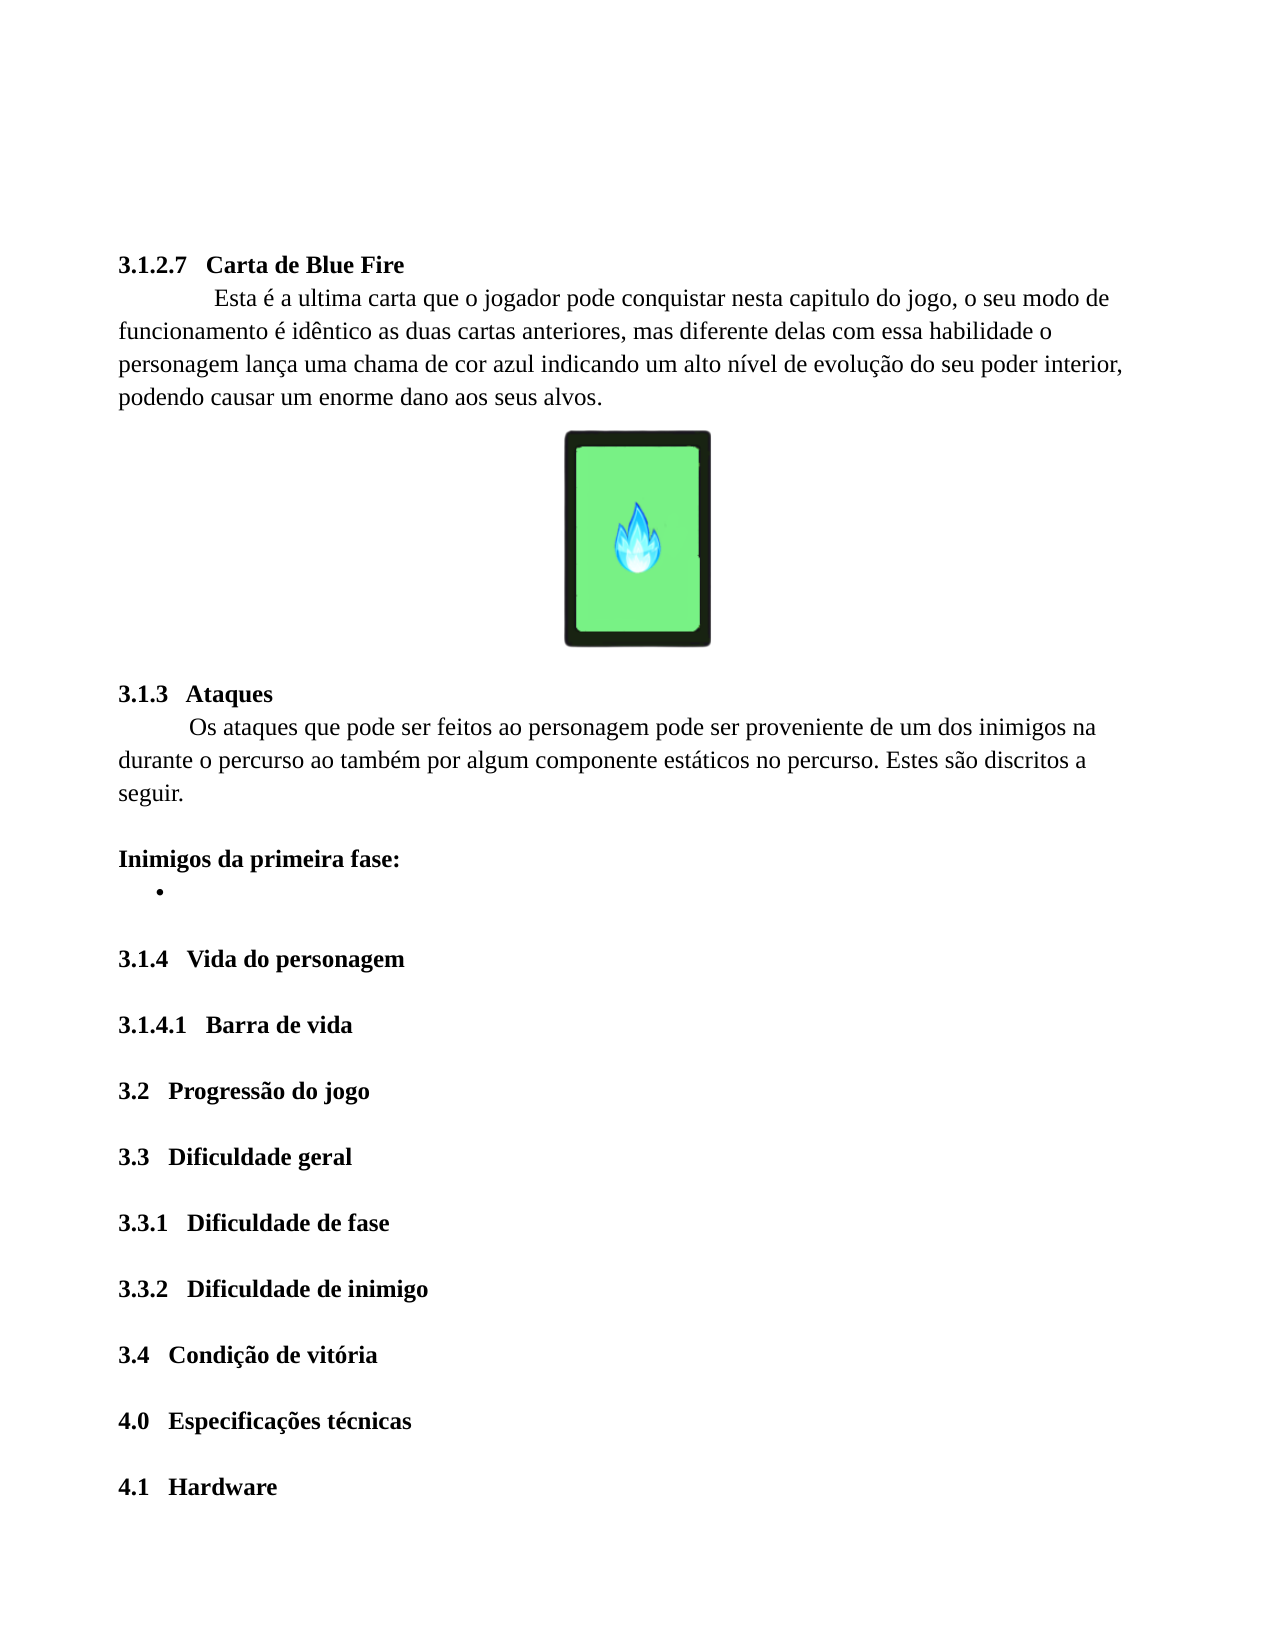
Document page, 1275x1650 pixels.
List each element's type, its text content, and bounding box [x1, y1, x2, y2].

text Os ataques que pode ser feitos ao personagem pode ser proveniente de um dos inimigos na durante o percurso ao também por algum componente estáticos no percurso. Estes são discritos a seguir. [118, 712, 1157, 807]
text 3.1.2.7 Carta de Blue Fire [118, 250, 1157, 279]
text 3.3.2 Dificuldade de inimigo [118, 1274, 1157, 1303]
text 3.1.4.1 Barra de vida [118, 1010, 1157, 1038]
text 3.4 Condição de vitória [118, 1340, 1157, 1369]
text 4.1 Hardware [118, 1472, 1157, 1501]
text 3.1.4 Vida do personagem [118, 944, 1157, 972]
text Esta é a ultima carta que o jogador pode conquistar nesta capitulo do jogo, o seu modo de funcionamento é idêntico as duas cartas anteriores, mas diferente delas com essa habilidade o personagem lança uma chama de cor azul indicando um alto nível de evolução do seu poder interior, podendo causar um enorme dano aos seus alvos. [118, 283, 1157, 411]
text 3.1.3 Ataques [118, 679, 1157, 708]
text 3.2 Progressão do jogo [118, 1076, 1157, 1104]
text 3.3 Dificuldade geral [118, 1142, 1157, 1171]
text 3.3.1 Dificuldade de fase [118, 1208, 1157, 1237]
text 4.0 Especificações técnicas [118, 1406, 1157, 1435]
picture [563, 430, 712, 648]
text Inimigos da primeira fase: [118, 844, 1157, 873]
